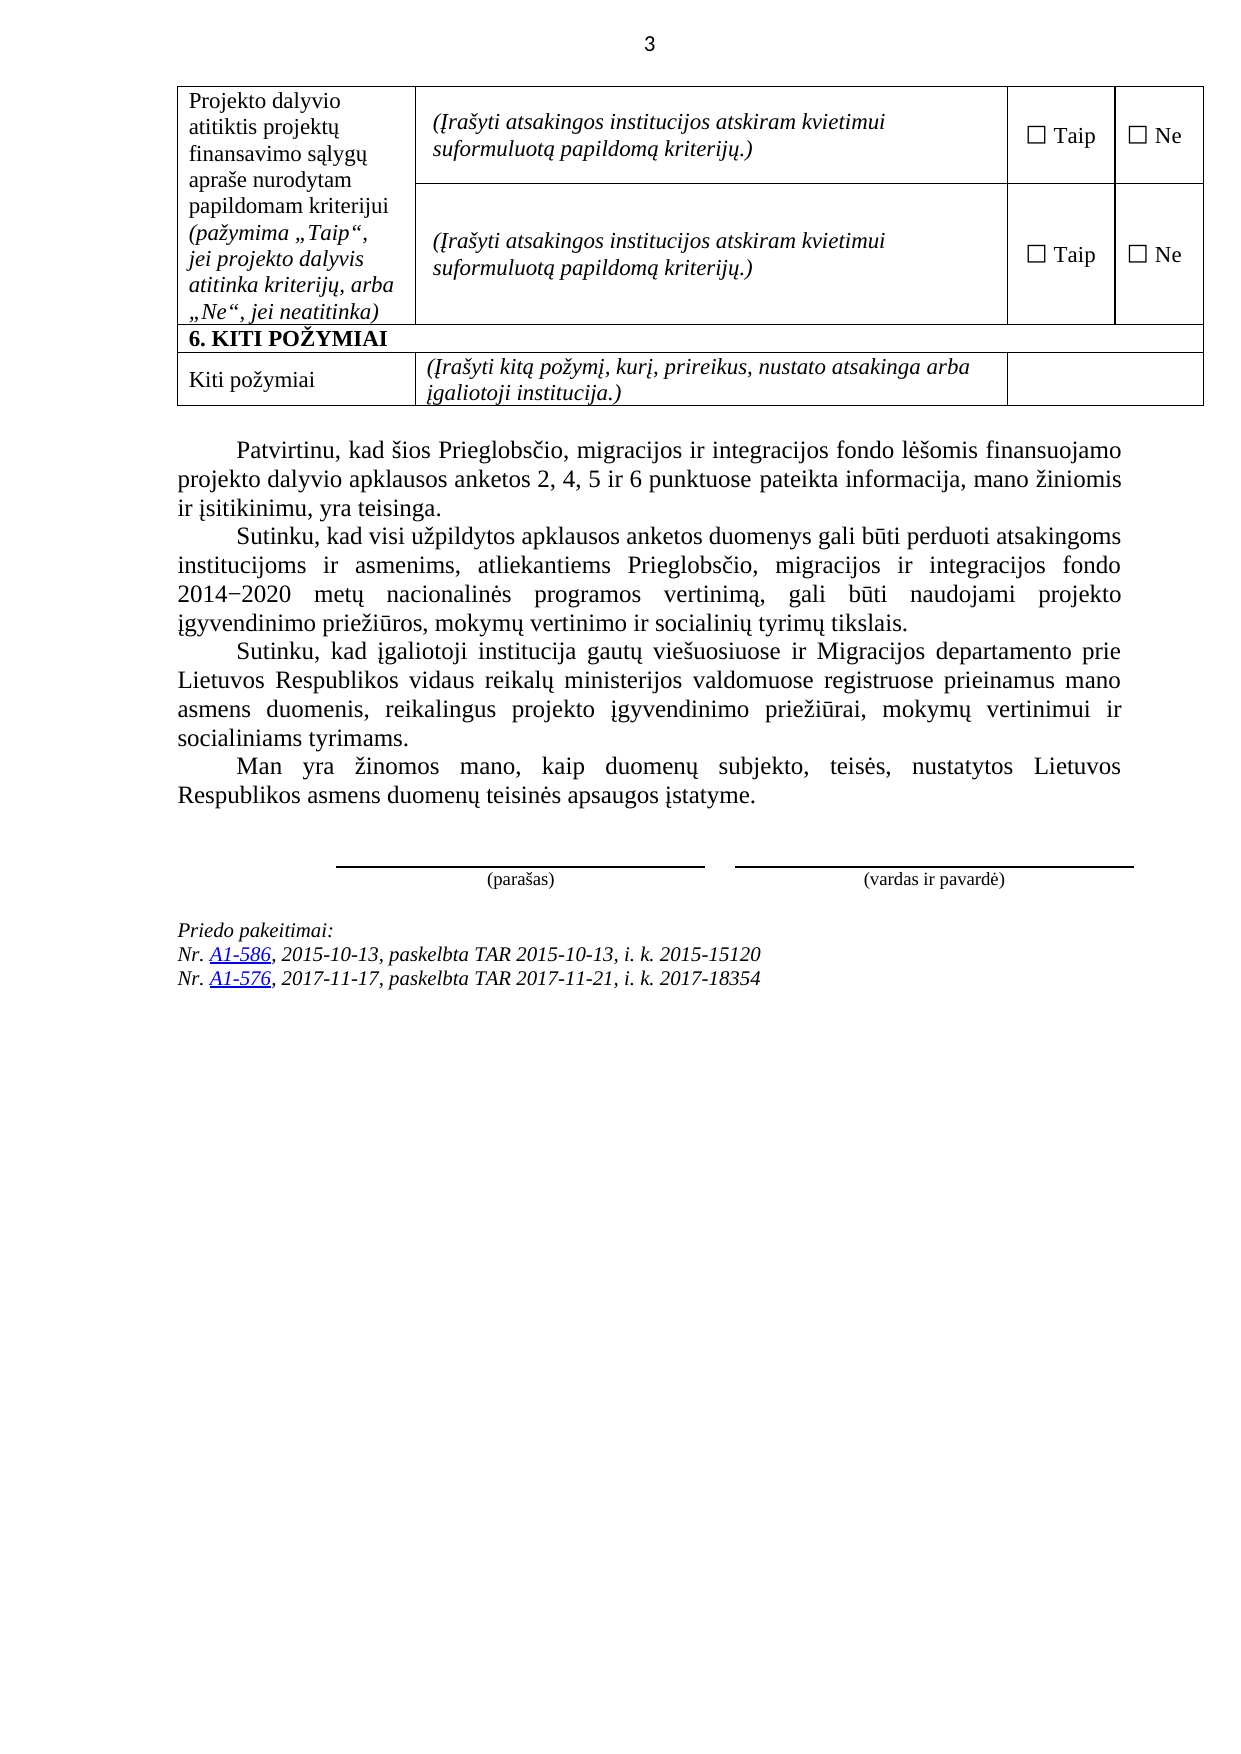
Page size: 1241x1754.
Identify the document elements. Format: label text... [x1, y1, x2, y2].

text Man yra žinomos mano, kaip duomenų subjekto, teisės, nustatytos Lietuvos Respublikos asmens duomenų teisinės apsaugos įstatyme. [177, 751, 1122, 809]
table_cell Kiti požymiai [178, 353, 415, 405]
text Priedo pakeitimai: [177, 917, 1122, 942]
table_header [705, 838, 735, 866]
table_cell ⬜ Taip [1008, 87, 1114, 182]
text Sutinku, kad įgaliotoji institucija gautų viešuosiuose ir Migracijos departamento prie Lietuvos Respublikos vidaus reikalų ministerijos valdomuose registruose prieinamus mano asmens duomenis, reikalingus projekto įgyvendinimo priežiūrai, mokymų vertinimui ir socialiniams tyrimams. [177, 636, 1122, 751]
table_header [735, 838, 1133, 866]
table_cell 6. KITI POŽYMIAI [178, 325, 1203, 352]
table_cell ⬜ Ne [1116, 87, 1203, 182]
table_cell (Įrašyti atsakingos institucijos atskiram kvietimui suformuluotą papildomą kriterijų.) [416, 87, 1007, 182]
table_header [336, 838, 705, 866]
table_cell (vardas ir pavardė) [735, 868, 1133, 889]
table_cell [705, 866, 735, 889]
text Sutinku, kad visi užpildytos apklausos anketos duomenys gali būti perduoti atsakingoms institucijoms ir asmenims, atliekantiems Prieglobsčio, migracijos ir integracijos fondo 2014−2020 metų nacionalinės programos vertinimą, gali būti naudojami projekto įgyvendinimo priežiūros, mokymų vertinimo ir socialinių tyrimų tikslais. [177, 521, 1122, 636]
table_cell ⬜ Taip [1008, 184, 1114, 324]
text Nr. A1-586, 2015-10-13, paskelbta TAR 2015-10-13, i. k. 2015-15120 [177, 942, 1122, 966]
text Nr. A1-576, 2017-11-17, paskelbta TAR 2017-11-21, i. k. 2017-18354 [177, 966, 1122, 990]
text Patvirtinu, kad šios Prieglobsčio, migracijos ir integracijos fondo lėšomis finansuojamo projekto dalyvio apklausos anketos 2, 4, 5 ir 6 punktuose pateikta informacija, mano žiniomis ir įsitikinimu, yra teisinga. [177, 435, 1122, 521]
table_cell (Įrašyti atsakingos institucijos atskiram kvietimui suformuluotą papildomą kriterijų.) [416, 184, 1007, 324]
table_cell ⬜ Ne [1116, 184, 1203, 324]
table_cell Projekto dalyvio atitiktis projektų finansavimo sąlygų apraše nurodytam papildomam kriterijui (pažymima „Taip“, jei projekto dalyvis atitinka kriterijų, arba „Ne“, jei neatitinka) [178, 87, 415, 324]
table_cell (parašas) [336, 868, 705, 889]
table_cell (Įrašyti kitą požymį, kurį, prireikus, nustato atsakinga arba įgaliotoji institucija.) [416, 353, 1007, 405]
table_cell [1008, 353, 1203, 405]
